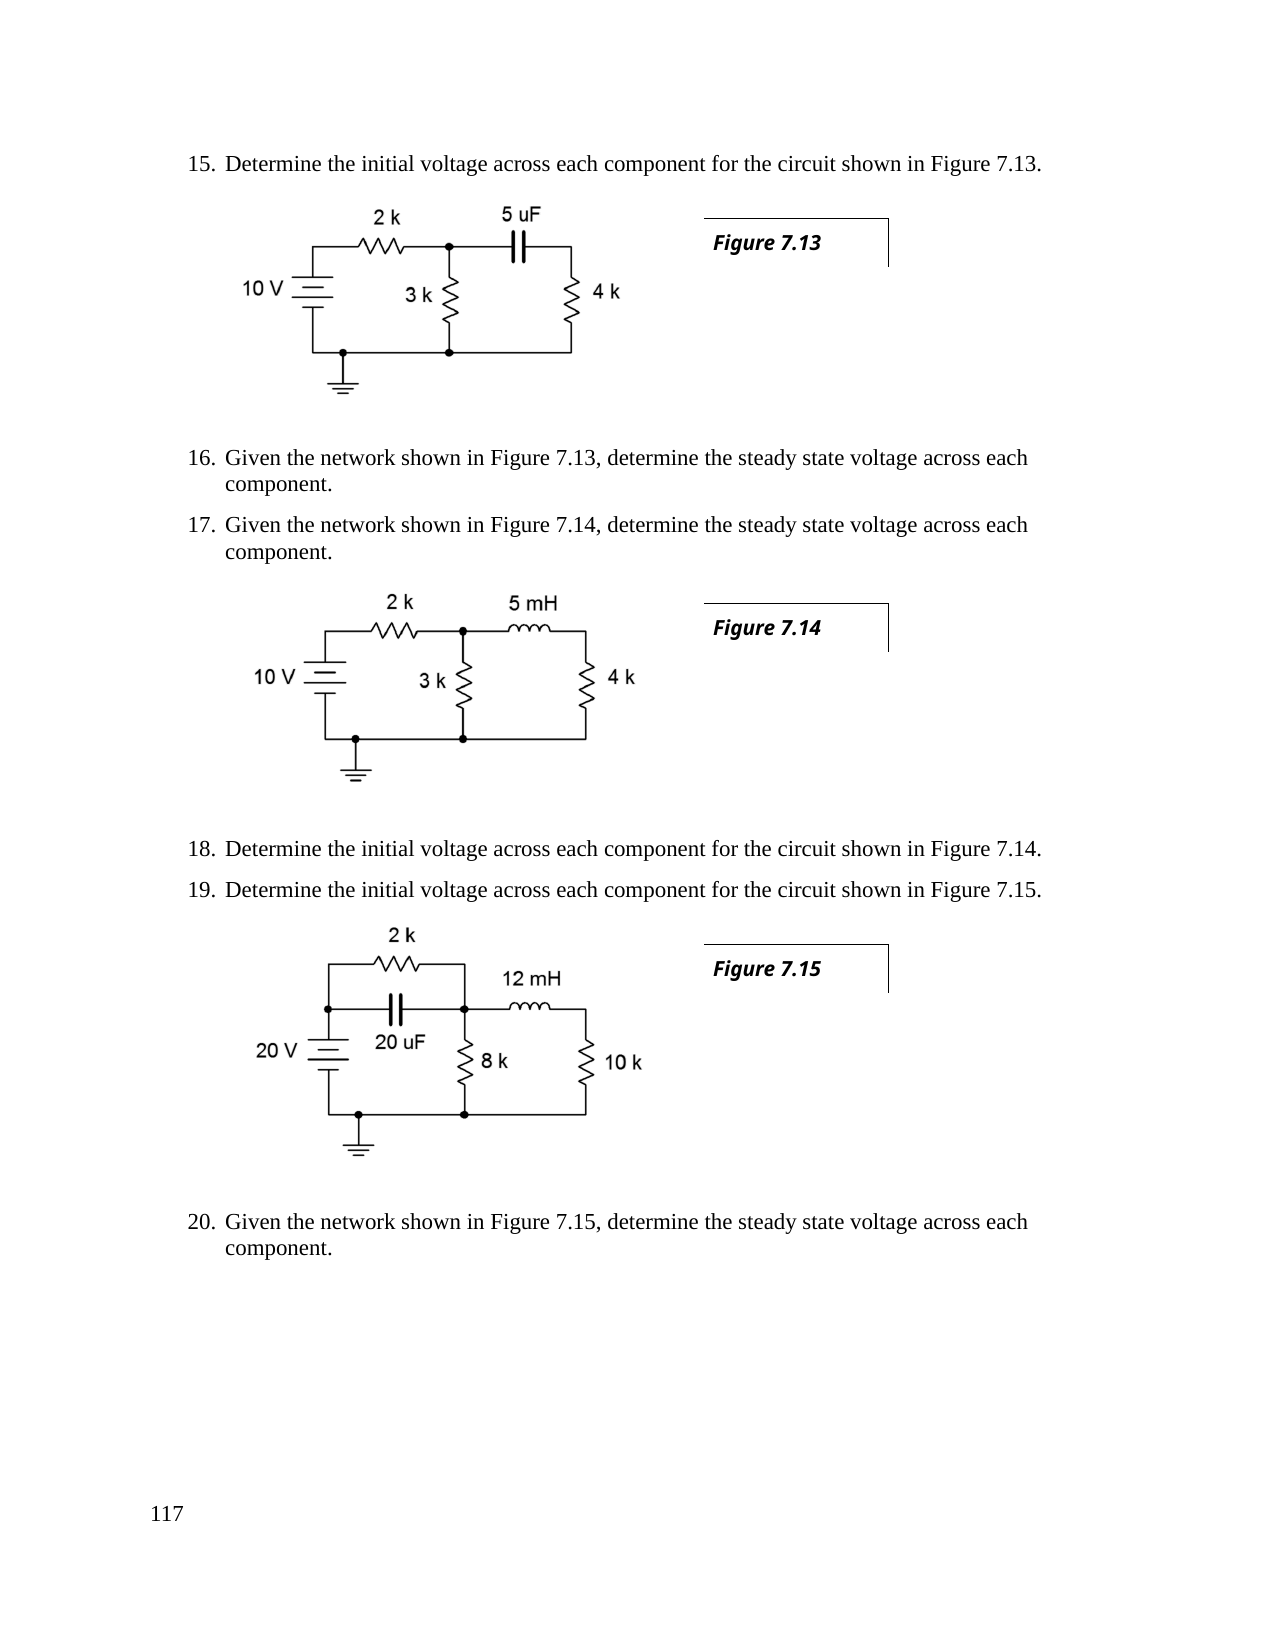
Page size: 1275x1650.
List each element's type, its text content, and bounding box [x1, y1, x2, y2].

picture [245, 579, 651, 794]
list Figure 7.13 [713, 228, 879, 256]
list Figure 7.15 [713, 954, 879, 983]
picture [236, 196, 626, 403]
list Determine the initial voltage across each component for the circuit shown in Figure 7.15. [187, 876, 1125, 903]
list Given the network shown in Figure 7.13, determine the steady state voltage across each component. [187, 444, 1125, 496]
list Given the network shown in Figure 7.15, determine the steady state voltage across each component. [187, 1208, 1125, 1261]
list Determine the initial voltage across each component for the circuit shown in Figure 7.13. [187, 150, 1125, 176]
list Figure 7.14 [713, 613, 879, 641]
list Given the network shown in Figure 7.14, determine the steady state voltage across each component. [187, 511, 1125, 564]
list Determine the initial voltage across each component for the circuit shown in Figure 7.14. [187, 835, 1125, 861]
picture [245, 917, 651, 1167]
